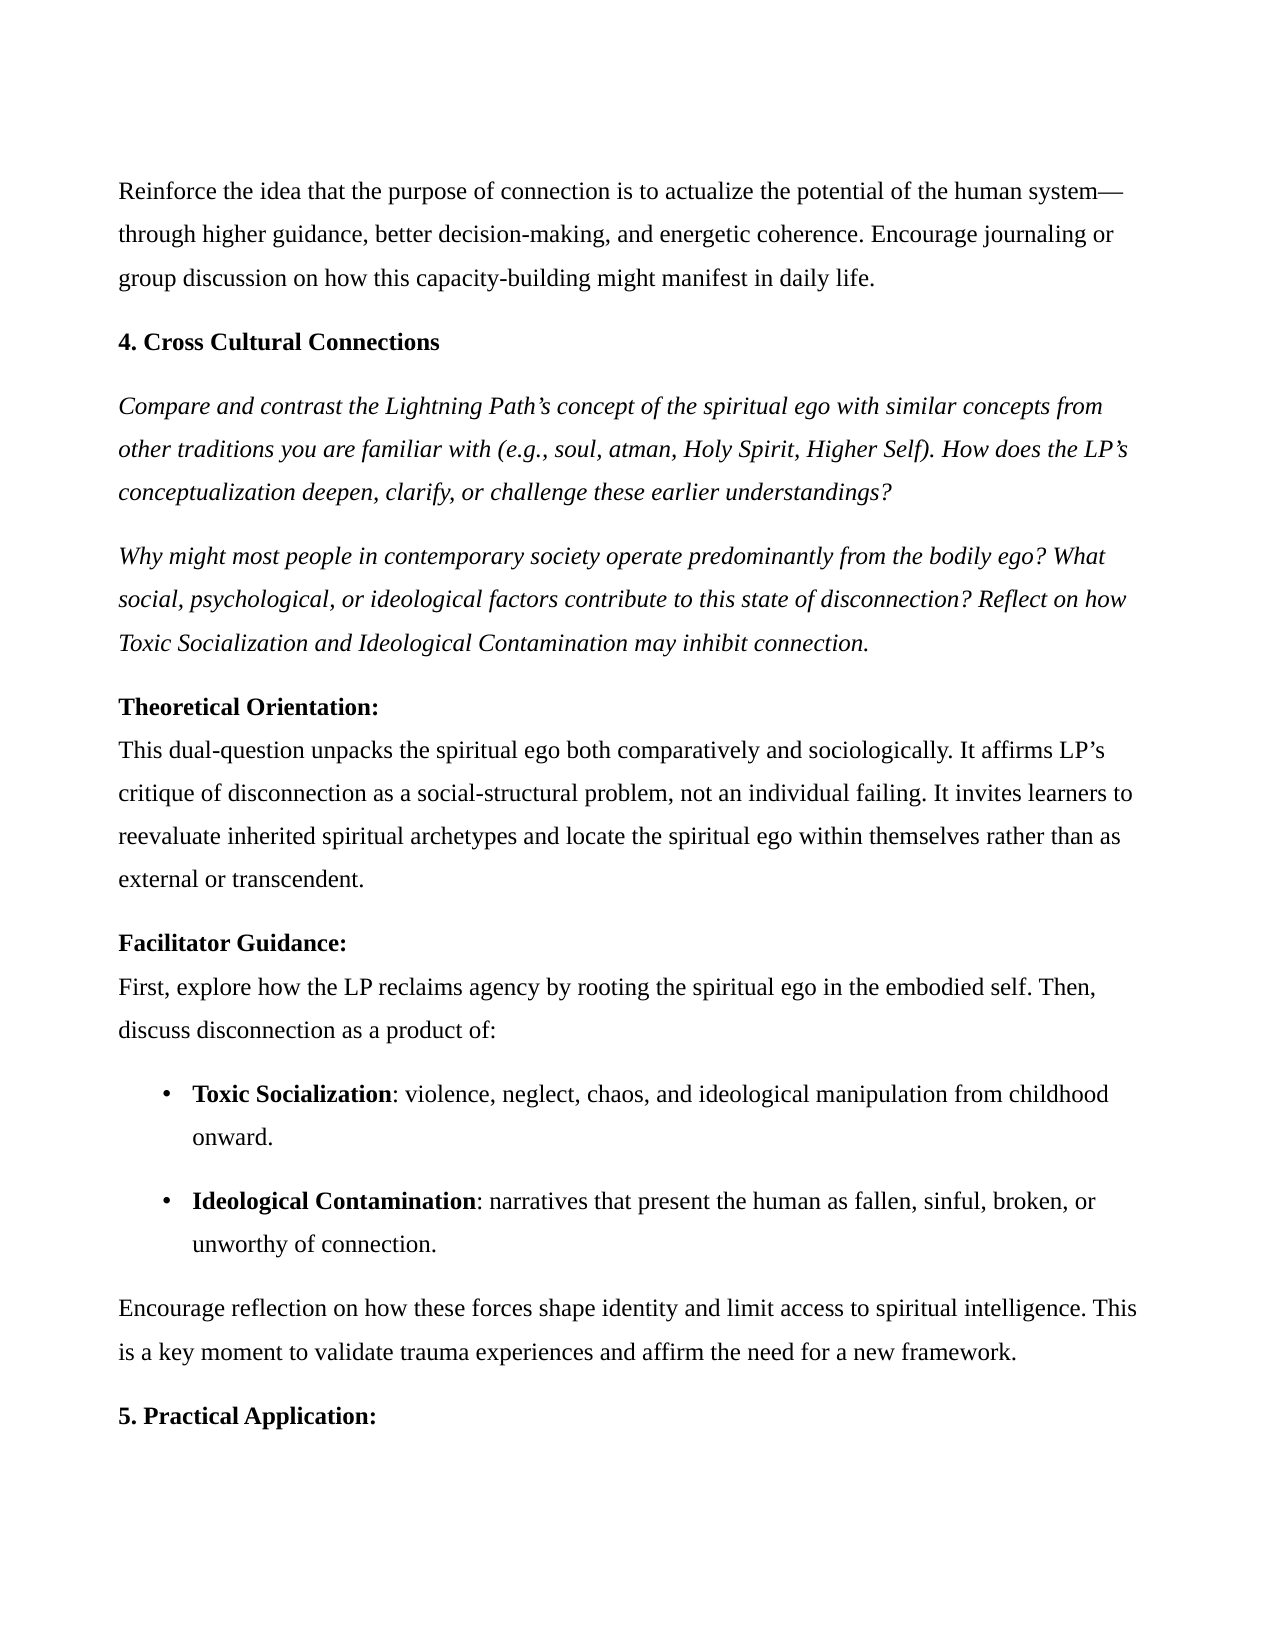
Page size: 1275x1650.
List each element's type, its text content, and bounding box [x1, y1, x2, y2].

list Toxic Socialization: violence, neglect, chaos, and ideological manipulation from childhood onward. [162, 1079, 1157, 1151]
text Compare and contrast the Lightning Path’s concept of the spiritual ego with similar concepts from other traditions you are familiar with (e.g., soul, atman, Holy Spirit, Higher Self). How does the LP’s conceptualization deepen, clarify, or challenge these earlier understandings? [118, 391, 1157, 506]
text 5. Practical Application: [118, 1401, 1157, 1429]
text Why might most people in contemporary society operate predominantly from the bodily ego? What social, psychological, or ideological factors contribute to this state of disconnection? Reflect on how Toxic Socialization and Ideological Contamination may inhibit connection. [118, 541, 1157, 656]
text Theoretical Orientation: This dual-question unpacks the spiritual ego both comparatively and sociologically. It affirms LP’s critique of disconnection as a social-structural problem, not an individual failing. It invites learners to reevaluate inherited spiritual archetypes and locate the spiritual ego within themselves rather than as external or transcendent. [118, 692, 1157, 893]
text Encourage reflection on how these forces shape identity and limit access to spiritual intelligence. This is a key moment to validate trauma experiences and affirm the need for a new framework. [118, 1293, 1157, 1365]
text Facilitator Guidance: First, explore how the LP reclaims agency by rooting the spiritual ego in the embodied self. Then, discuss disconnection as a product of: [118, 928, 1157, 1043]
list Ideological Contamination: narratives that present the human as fallen, sinful, broken, or unworthy of connection. [162, 1186, 1157, 1258]
text Reinforce the idea that the purpose of connection is to actualize the potential of the human system—through higher guidance, better decision-making, and energetic coherence. Encourage journaling or group discussion on how this capacity-building might manifest in daily life. [118, 176, 1157, 291]
text 4. Cross Cultural Connections [118, 327, 1157, 356]
